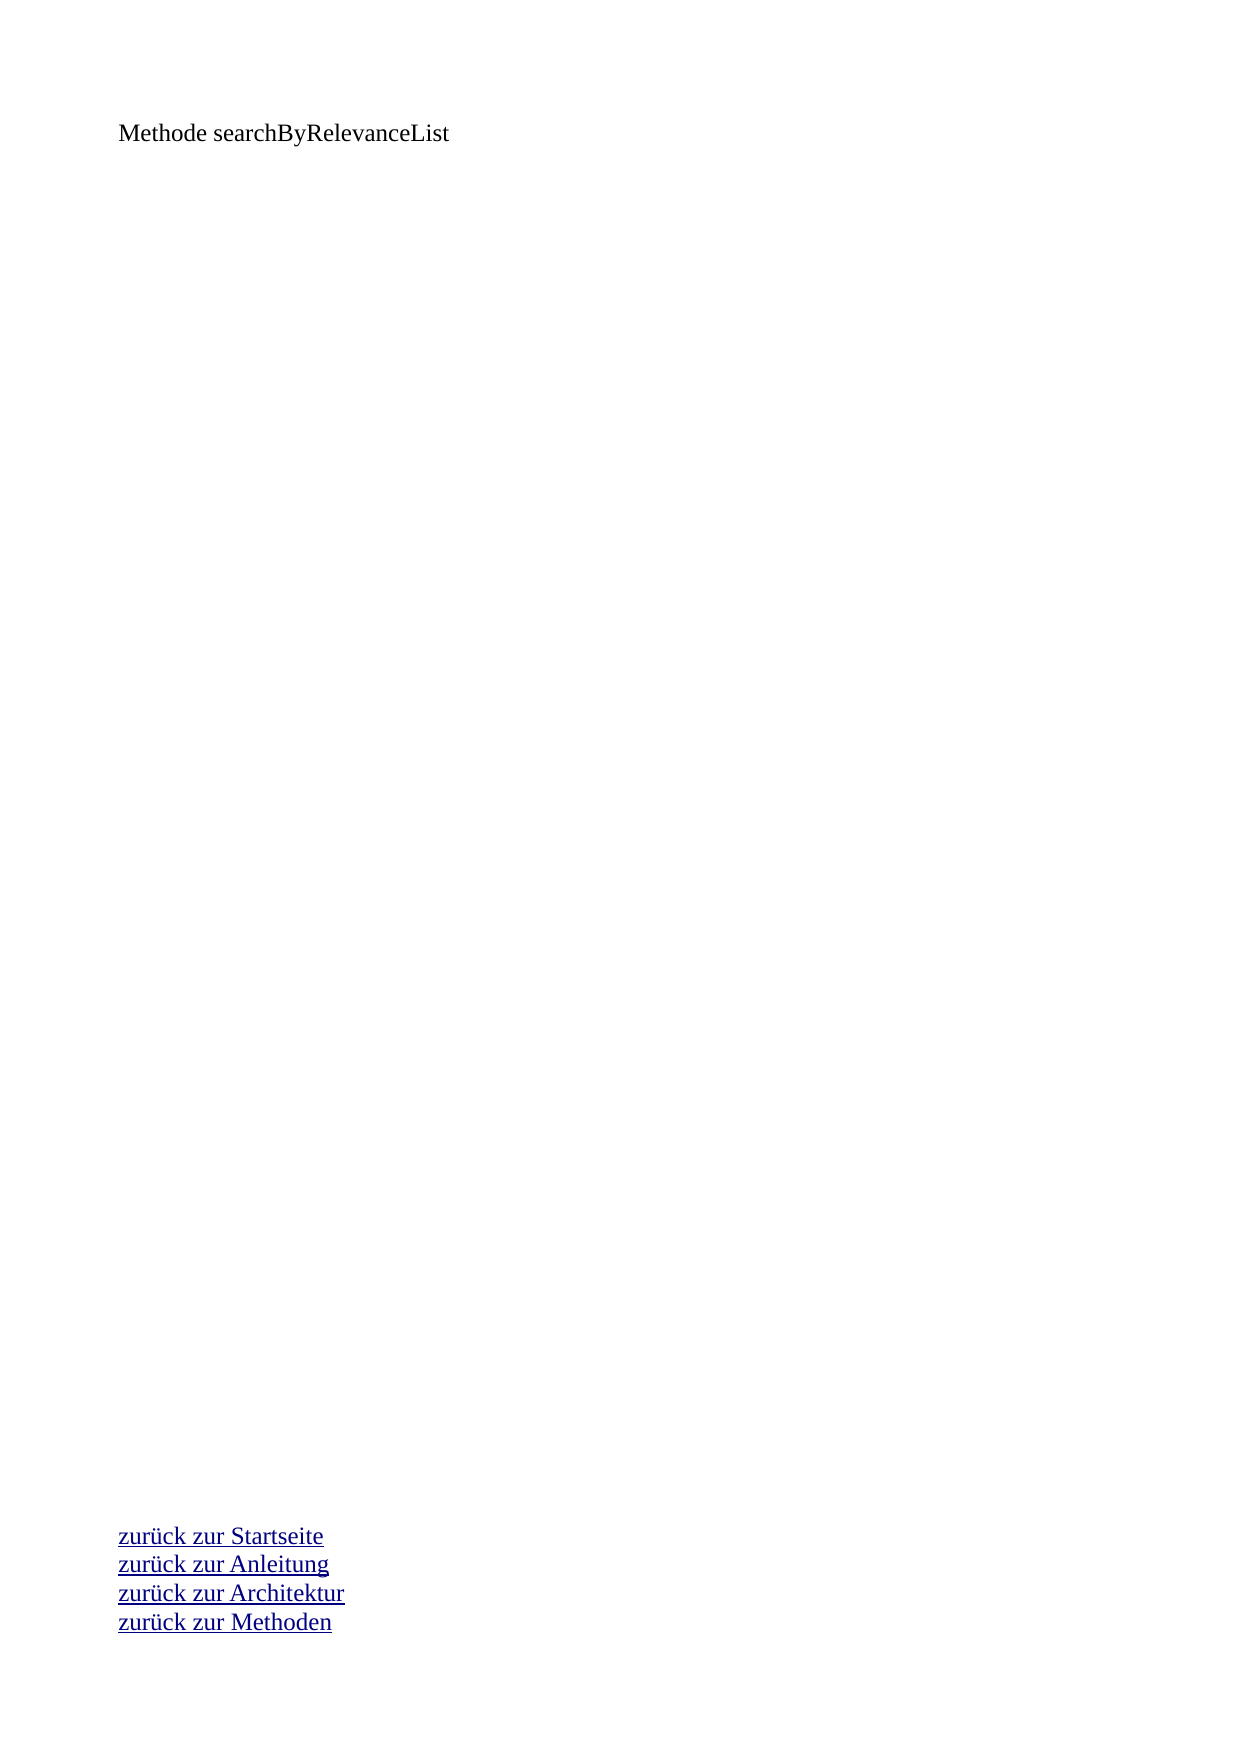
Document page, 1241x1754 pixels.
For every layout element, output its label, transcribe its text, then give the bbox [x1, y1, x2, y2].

text Methode searchByRelevanceList [118, 118, 1122, 147]
